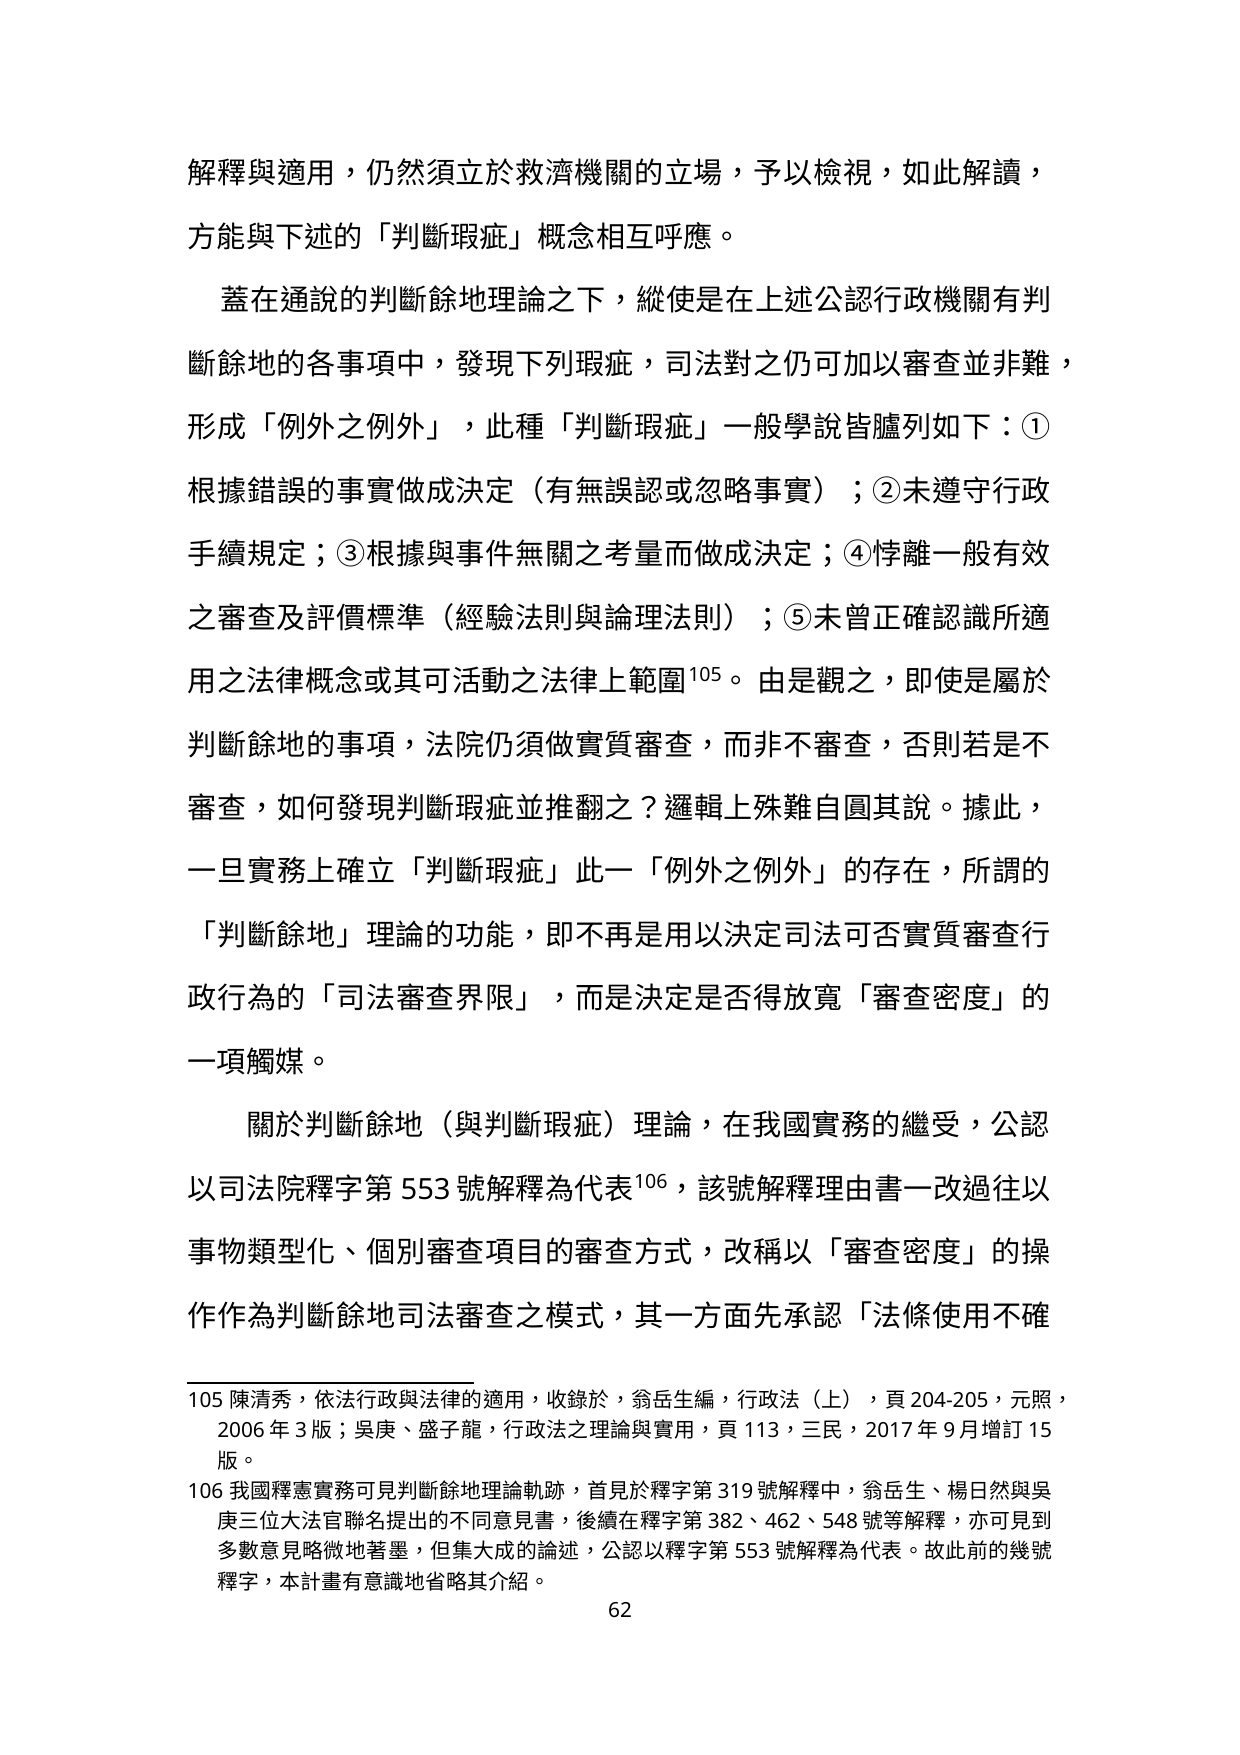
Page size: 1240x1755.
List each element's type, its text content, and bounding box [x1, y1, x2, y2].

text 蓋在通說的判斷餘地理論之下，縱使是在上述公認行政機關有判斷餘地的各事項中，發現下列瑕疵，司法對之仍可加以審查並非難，形成「例外之例外」，此種「判斷瑕疵」一般學說皆臚列如下：①根據錯誤的事實做成決定（有無誤認或忽略事實）；②未遵守行政手續規定；③根據與事件無關之考量而做成決定；④悖離一般有效之審查及評價標準（經驗法則與論理法則）；⑤未曾正確認識所適用之法律概念或其可活動之法律上範圍。 由是觀之，即使是屬於判斷餘地的事項，法院仍須做實質審查，而非不審查，否則若是不審查，如何發現判斷瑕疵並推翻之？邏輯上殊難自圓其說。據此，一旦實務上確立「判斷瑕疵」此一「例外之例外」的存在，所謂的「判斷餘地」理論的功能，即不再是用以決定司法可否實質審查行政行為的「司法審查界限」，而是決定是否得放寬「審查密度」的一項觸媒。 [187, 277, 1052, 1081]
text 陳清秀，依法行政與法律的適用，收錄於，翁岳生編，行政法（上），頁204-205，元照，2006年3版；吳庚、盛子龍，行政法之理論與實用，頁113，三民，2017年9月增訂15版。 [187, 1383, 1052, 1474]
text 我國釋憲實務可見判斷餘地理論軌跡，首見於釋字第319號解釋中，翁岳生、楊日然與吳庚三位大法官聯名提出的不同意見書，後續在釋字第382、462、548號等解釋，亦可見到多數意見略微地著墨，但集大成的論述，公認以釋字第553號解釋為代表。故此前的幾號釋字，本計畫有意識地省略其介紹。 [187, 1474, 1052, 1595]
text 解釋與適用，仍然須立於救濟機關的立場，予以檢視，如此解讀，方能與下述的「判斷瑕疵」概念相互呼應。 [187, 150, 1052, 256]
text 關於判斷餘地（與判斷瑕疵）理論，在我國實務的繼受，公認以司法院釋字第553號解釋為代表，該號解釋理由書一改過往以事物類型化、個別審查項目的審查方式，改稱以「審查密度」的操作作為判斷餘地司法審查之模式，其一方面先承認「法條使用不確 [187, 1102, 1052, 1334]
